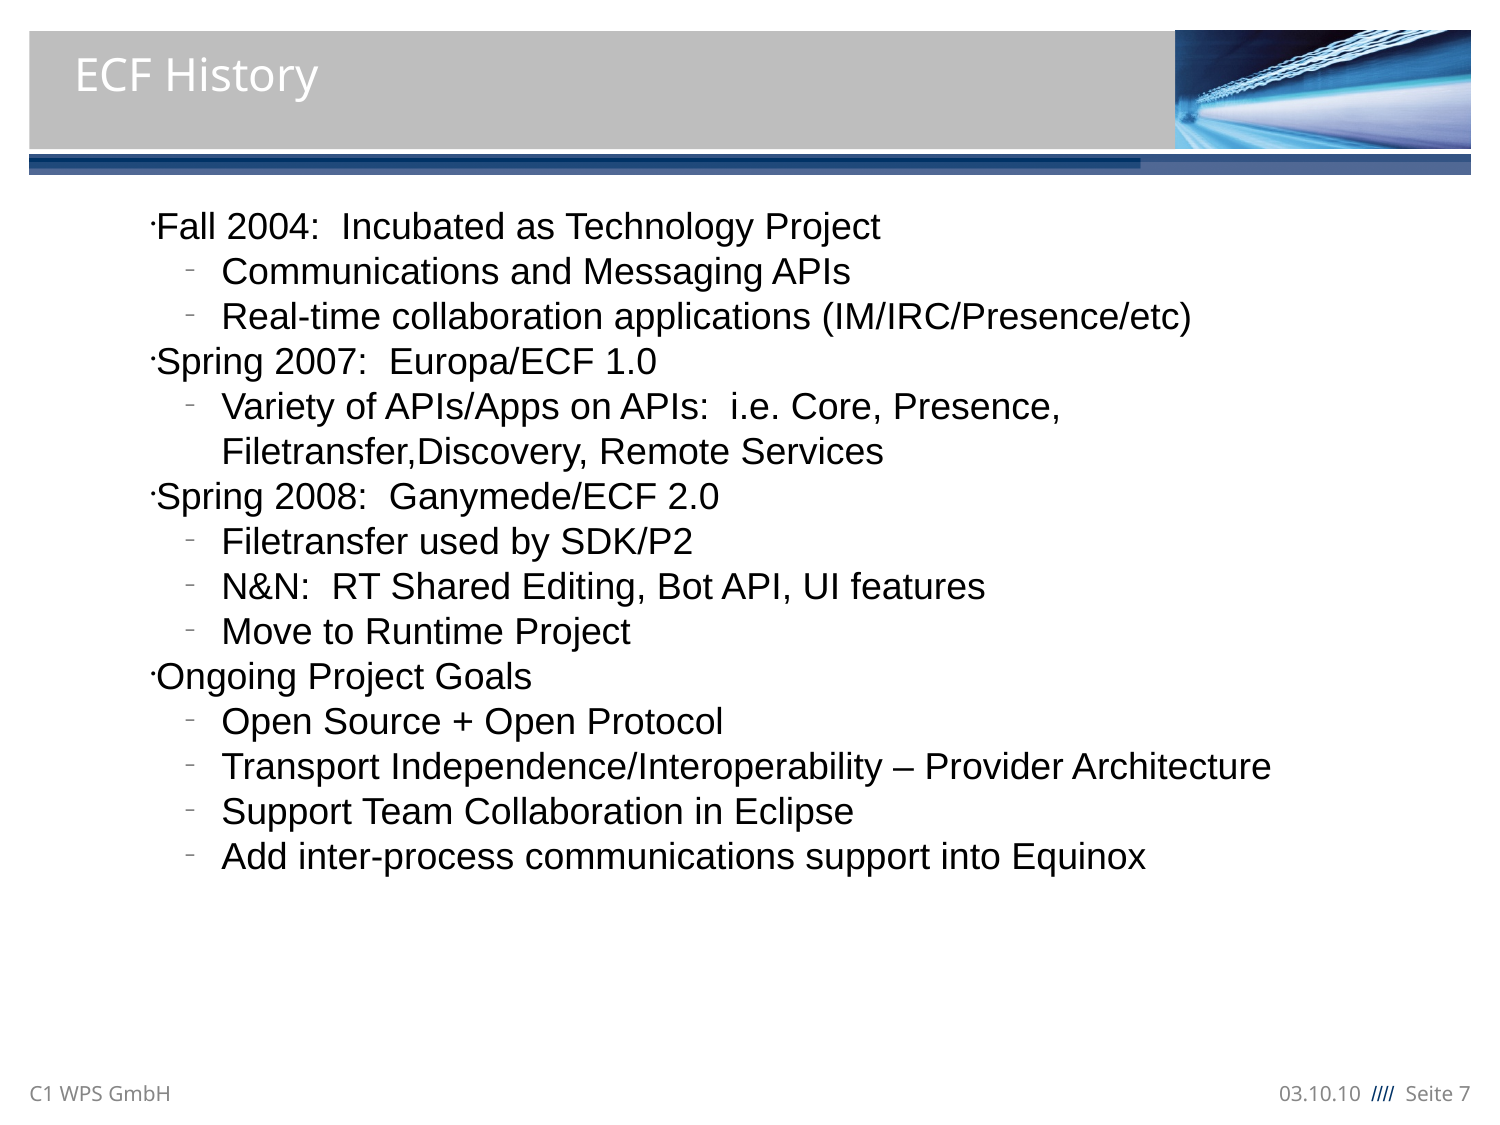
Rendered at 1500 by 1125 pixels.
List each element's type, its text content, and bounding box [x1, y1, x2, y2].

title ECF History [29, 31, 1176, 150]
text_box Fall 2004: Incubated as Technology Project Communications and Messaging APIs Real-time collaboration applications (IM/IRC/Presence/etc) Spring 2007: Europa/ECF 1.0 Variety of APIs/Apps on APIs: i.e. Core, Presence, Filetransfer,Discovery, Remote Services Spring 2008: Ganymede/ECF 2.0 Filetransfer used by SDK/P2 N&N: RT Shared Editing, Bot API, UI features Move to Runtime Project Ongoing Project Goals Open Source + Open Protocol Transport Independence/Interoperability – Provider Architecture Support Team Collaboration in Eclipse Add inter-process communications support into Equinox [135, 191, 1388, 1018]
picture [29, 154, 1471, 175]
picture [1175, 30, 1471, 149]
